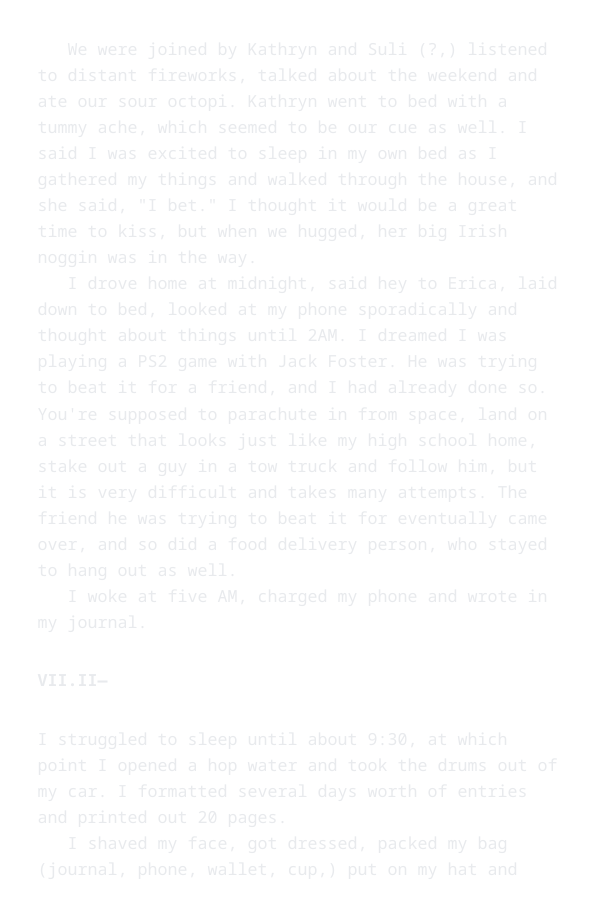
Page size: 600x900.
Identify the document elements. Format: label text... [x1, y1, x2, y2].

text I drove home at midnight, said hey to Erica, laid down to bed, looked at my phone sporadically and thought about things until 2AM. I dreamed I was playing a PS2 game with Jack Foster. He was trying to beat it for a friend, and I had already done so. You're supposed to parachute in from space, land on a street that looks just like my high school home, stake out a guy in a tow truck and follow him, but it is very difficult and takes many attempts. The friend he was trying to beat it for eventually came over, and so did a food delivery person, who stayed to hang out as well. [37, 272, 562, 581]
text I struggled to sleep until about 9:30, at which point I opened a hop water and took the drums out of my car. I formatted several days worth of entries and printed out 20 pages. [37, 728, 562, 828]
text We were joined by Kathryn and Suli (?,) listened to distant fireworks, talked about the weekend and ate our sour octopi. Kathryn went to bed with a tummy ache, which seemed to be our cue as well. I said I was excited to sleep in my own bed as I gathered my things and walked through the house, and she said, "I bet." I thought it would be a great time to kiss, but when we hugged, her big Irish noggin was in the way. [37, 37, 562, 268]
text I woke at five AM, charged my phone and wrote in my journal. [37, 584, 562, 633]
text I shaved my face, got dressed, packed my bag (journal, phone, wallet, cup,) put on my hat and [37, 832, 562, 881]
text VII.II— [37, 669, 562, 692]
